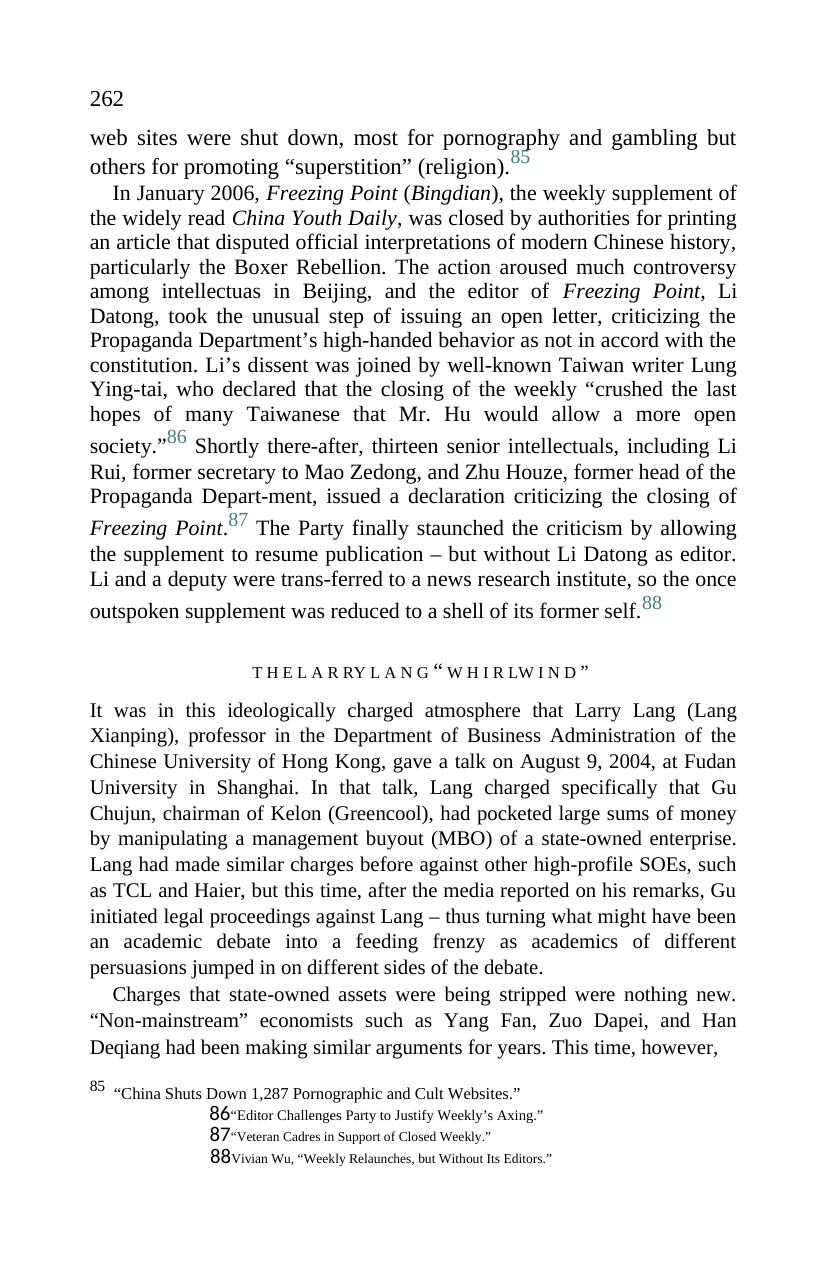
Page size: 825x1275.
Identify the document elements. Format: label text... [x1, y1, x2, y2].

text In January 2006, Freezing Point (Bingdian), the weekly supplement of the widely read China Youth Daily, was closed by authorities for printing an article that disputed official interpretations of modern Chinese history, particularly the Boxer Rebellion. The action aroused much controversy among intellectuas in Beijing, and the editor of Freezing Point, Li Datong, took the unusual step of issuing an open letter, criticizing the Propaganda Department’s high-handed behavior as not in accord with the constitution. Li’s dissent was joined by well-known Taiwan writer Lung Ying-tai, who declared that the closing of the weekly “crushed the last hopes of many Taiwanese that Mr. Hu would allow a more open society.”86 Shortly there-after, thirteen senior intellectuals, including Li Rui, former secretary to Mao Zedong, and Zhu Houze, former head of the Propaganda Depart-ment, issued a declaration criticizing the closing of Freezing Point.87 The Party finally staunched the criticism by allowing the supplement to resume publication – but without Li Datong as editor. Li and a deputy were trans-ferred to a news research institute, so the once outspoken supplement was reduced to a shell of its former self.88 [89, 181, 737, 625]
text 262 [89, 84, 737, 111]
text Charges that state-owned assets were being stripped were nothing new. “Non-mainstream” economists such as Yang Fan, Zuo Dapei, and Han Deqiang had been making similar arguments for years. This time, however, [89, 982, 737, 1059]
list “Editor Challenges Party to Justify Weekly’s Axing.” [209, 1105, 737, 1124]
text 85 “China Shuts Down 1,287 Pornographic and Cult Websites.” [89, 1077, 737, 1105]
list Vivian Wu, “Weekly Relaunches, but Without Its Editors.” [210, 1148, 737, 1167]
text It was in this ideologically charged atmosphere that Larry Lang (Lang Xianping), professor in the Department of Business Administration of the Chinese University of Hong Kong, gave a talk on August 9, 2004, at Fudan University in Shanghai. In that talk, Lang charged specifically that Gu Chujun, chairman of Kelon (Greencool), had pocketed large sums of money by manipulating a management buyout (MBO) of a state-owned enterprise. Lang had made similar charges before against other high-profile SOEs, such as TCL and Haier, but this time, after the media reported on his remarks, Gu initiated legal proceedings against Lang – thus turning what might have been an academic debate into a feeding frenzy as academics of different persuasions jumped in on different sides of the debate. [89, 698, 737, 979]
text T H E L A R RY L A N G “ W H I R LW I N D ” [252, 658, 737, 683]
text web sites were shut down, most for pornography and gambling but others for promoting “superstition” (religion).85 [89, 127, 737, 181]
list “Veteran Cadres in Support of Closed Weekly.” [209, 1126, 737, 1145]
